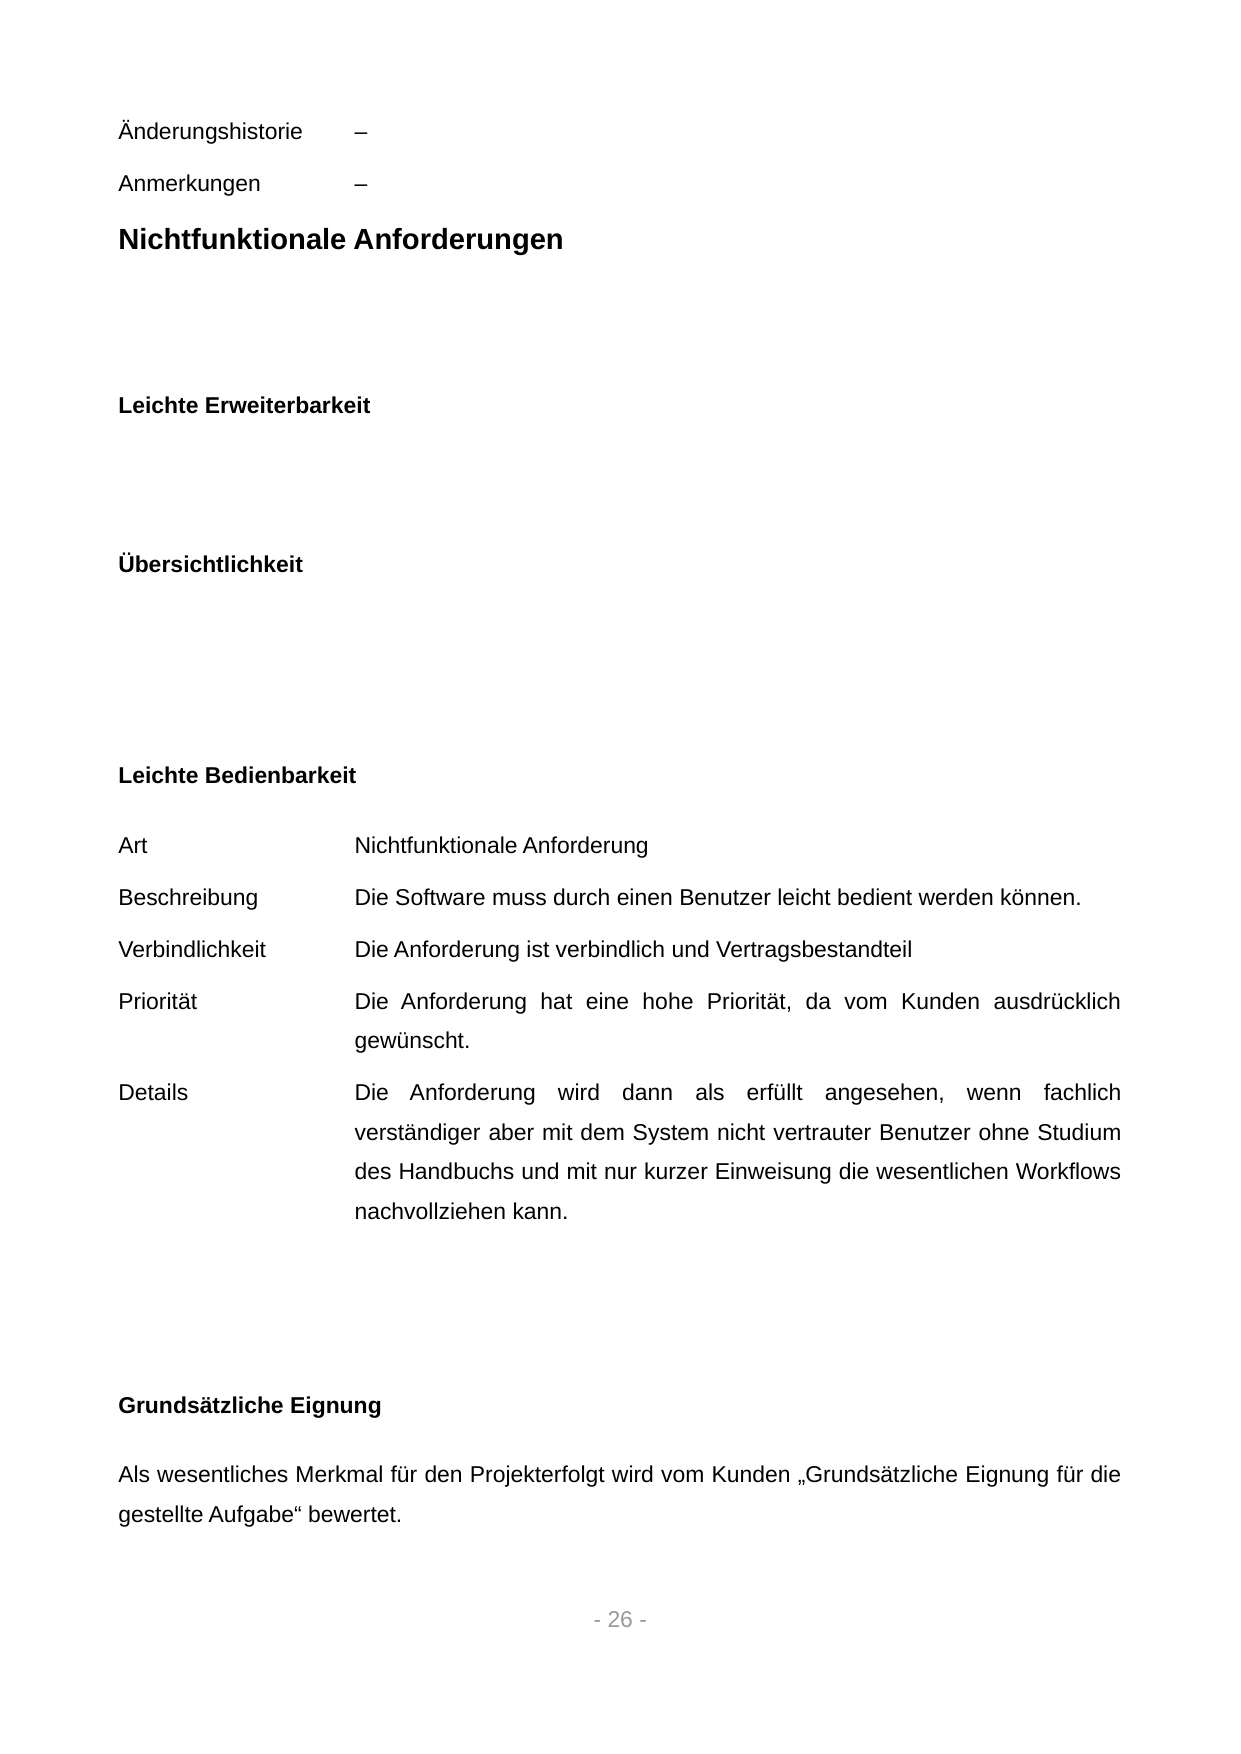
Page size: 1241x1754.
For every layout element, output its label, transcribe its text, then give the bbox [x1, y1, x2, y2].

text Beschreibung Die Software muss durch einen Benutzer leicht bedient werden können. [118, 884, 1122, 910]
text Anmerkungen – [118, 170, 1122, 196]
text Priorität Die Anforderung hat eine hohe Priorität, da vom Kunden ausdrücklich gewünscht. [118, 988, 1122, 1054]
subtitle Grundsätzliche Eignung [118, 1392, 1122, 1418]
text Art Nichtfunktionale Anforderung [118, 832, 1122, 858]
subtitle Leichte Bedienbarkeit [118, 762, 1122, 789]
text Verbindlichkeit Die Anforderung ist verbindlich und Vertragsbestandteil [118, 936, 1122, 962]
text Als wesentliches Merkmal für den Projekterfolgt wird vom Kunden „Grundsätzliche Eignung für die gestellte Aufgabe“ bewertet. [118, 1461, 1122, 1527]
subtitle Leichte Erweiterbarkeit [118, 392, 1122, 418]
subtitle Nichtfunktionale Anforderungen [118, 222, 1122, 256]
text Details Die Anforderung wird dann als erfüllt angesehen, wenn fachlich verständiger aber mit dem System nicht vertrauter Benutzer ohne Studium des Handbuchs und mit nur kurzer Einweisung die wesentlichen Workflows nachvollziehen kann. [118, 1079, 1122, 1224]
text Änderungshistorie – [118, 118, 1122, 144]
subtitle Übersichtlichkeit [118, 551, 1122, 577]
